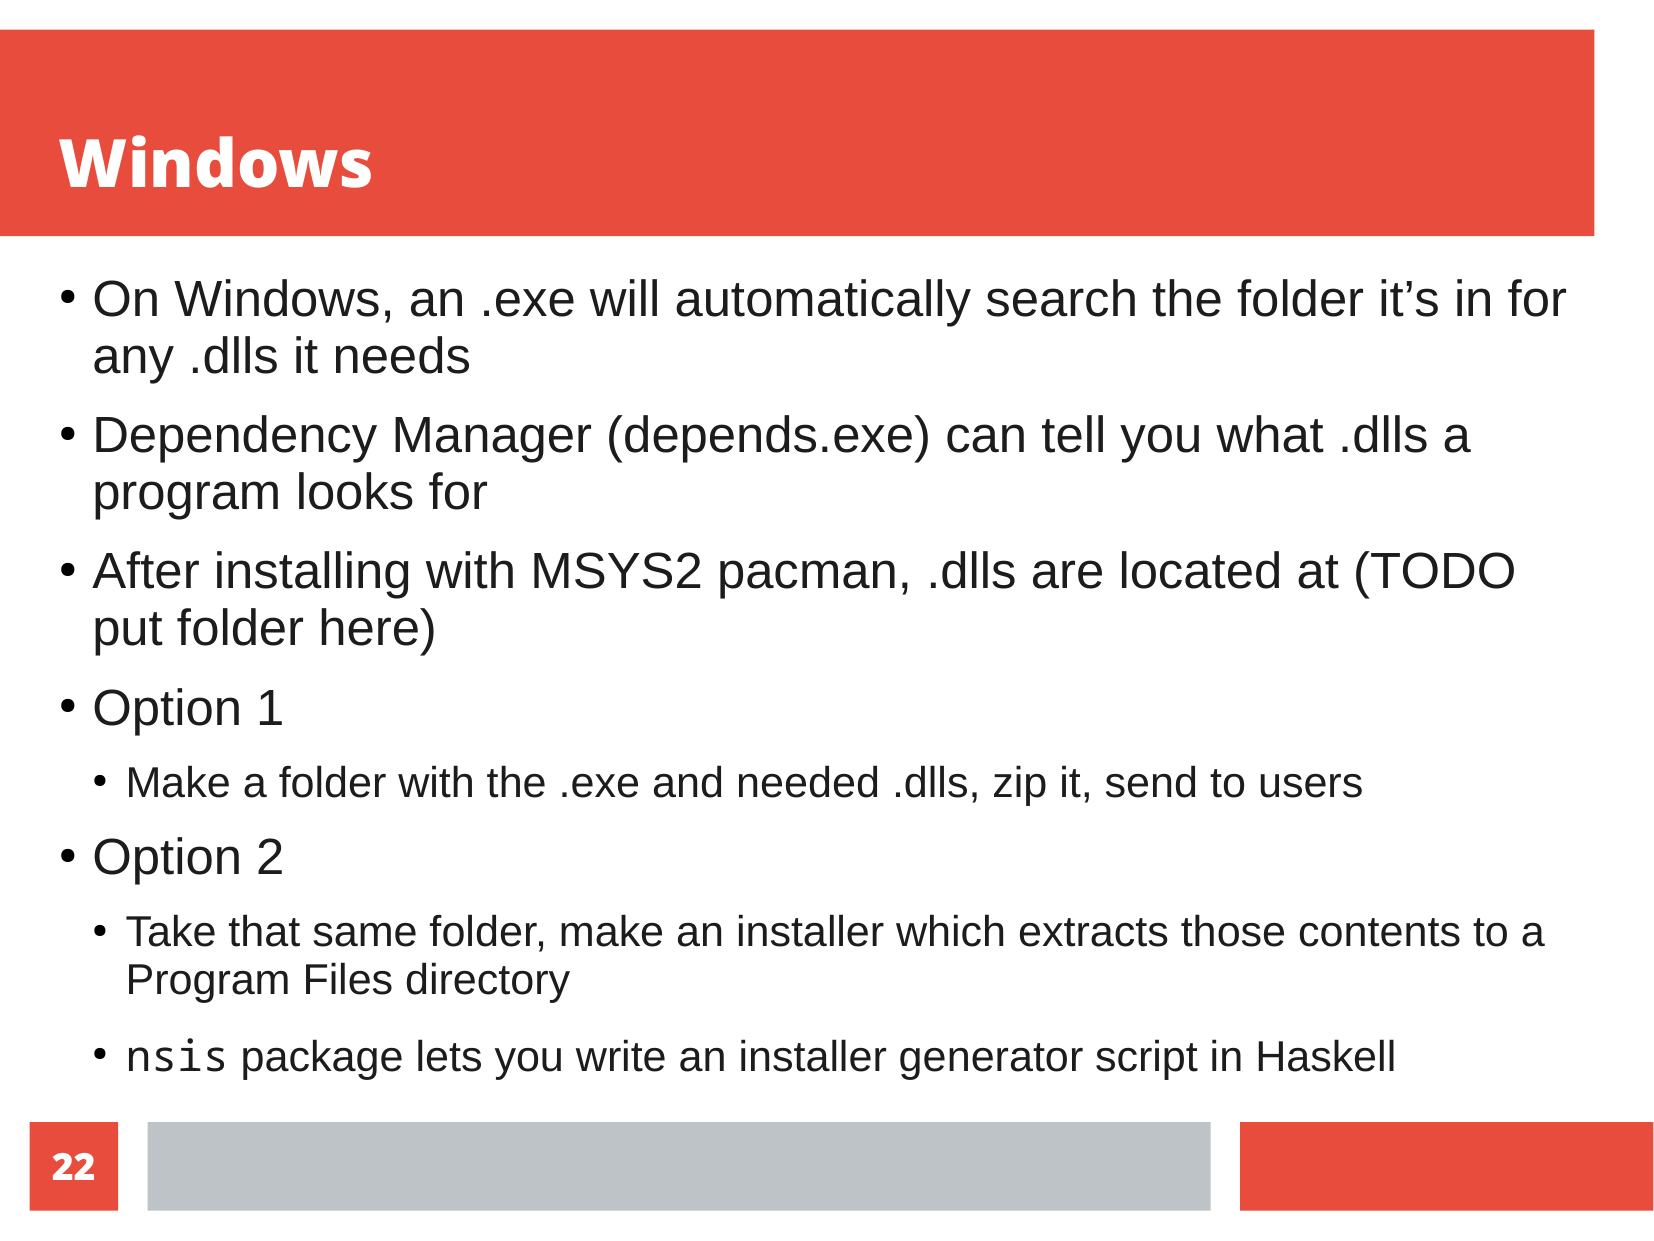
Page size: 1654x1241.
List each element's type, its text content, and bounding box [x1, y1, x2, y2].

title Windows [59, 59, 1595, 207]
list On Windows, an .exe will automatically search the folder it’s in for any .dlls it needs Dependency Manager (depends.exe) can tell you what .dlls a program looks for After installing with MSYS2 pacman, .dlls are located at (TODO put folder here) Option 1 Make a folder with the .exe and needed .dlls, zip it, send to users Option 2 Take that same folder, make an installer which extracts those contents to a Program Files directory nsis package lets you write an installer generator script in Haskell [59, 270, 1591, 1093]
